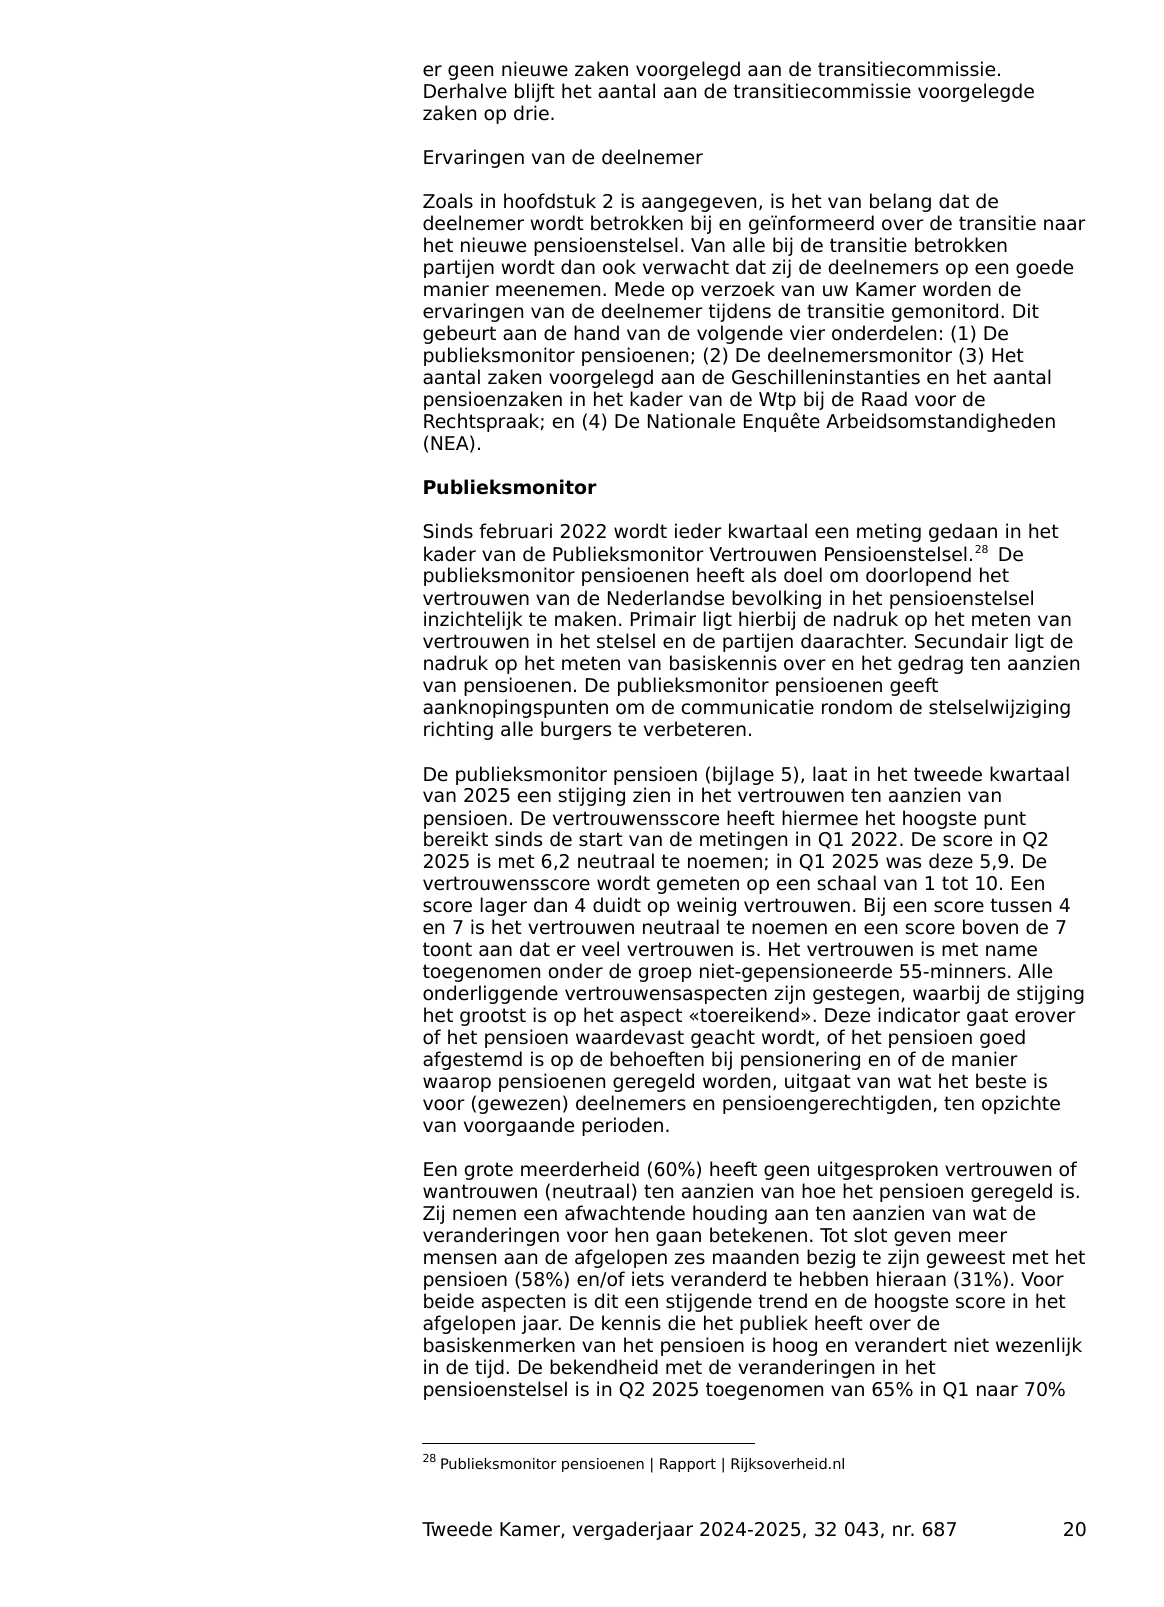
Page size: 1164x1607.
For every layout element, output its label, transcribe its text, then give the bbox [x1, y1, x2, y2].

text Publieksmonitor pensioenen | Rapport | Rijksoverheid.nl [422, 1452, 1087, 1474]
text Een grote meerderheid (60%) heeft geen uitgesproken vertrouwen of wantrouwen (neutraal) ten aanzien van hoe het pensioen geregeld is. Zij nemen een afwachtende houding aan ten aanzien van wat de veranderingen voor hen gaan betekenen. Tot slot geven meer mensen aan de afgelopen zes maanden bezig te zijn geweest met het pensioen (58%) en/of iets veranderd te hebben hieraan (31%). Voor beide aspecten is dit een stijgende trend en de hoogste score in het afgelopen jaar. De kennis die het publiek heeft over de basiskenmerken van het pensioen is hoog en verandert niet wezenlijk in de tijd. De bekendheid met de veranderingen in het pensioenstelsel is in Q2 2025 toegenomen van 65% in Q1 naar 70% [422, 1159, 1087, 1401]
text Zoals in hoofdstuk 2 is aangegeven, is het van belang dat de deelnemer wordt betrokken bij en geïnformeerd over de transitie naar het nieuwe pensioenstelsel. Van alle bij de transitie betrokken partijen wordt dan ook verwacht dat zij de deelnemers op een goede manier meenemen. Mede op verzoek van uw Kamer worden de ervaringen van de deelnemer tijdens de transitie gemonitord. Dit gebeurt aan de hand van de volgende vier onderdelen: (1) De publieksmonitor pensioenen; (2) De deelnemersmonitor (3) Het aantal zaken voorgelegd aan de Geschilleninstanties en het aantal pensioenzaken in het kader van de Wtp bij de Raad voor de Rechtspraak; en (4) De Nationale Enquête Arbeidsomstandigheden (NEA). [422, 191, 1087, 455]
text Sinds februari 2022 wordt ieder kwartaal een meting gedaan in het kader van de Publieksmonitor Vertrouwen Pensioenstelsel. De publieksmonitor pensioenen heeft als doel om doorlopend het vertrouwen van de Nederlandse bevolking in het pensioenstelsel inzichtelijk te maken. Primair ligt hierbij de nadruk op het meten van vertrouwen in het stelsel en de partijen daarachter. Secundair ligt de nadruk op het meten van basiskennis over en het gedrag ten aanzien van pensioenen. De publieksmonitor pensioenen geeft aanknopingspunten om de communicatie rondom de stelselwijziging richting alle burgers te verbeteren. [422, 521, 1087, 741]
subtitle Ervaringen van de deelnemer [422, 147, 1087, 169]
subtitle Publieksmonitor [422, 477, 1087, 499]
text De publieksmonitor pensioen (bijlage 5), laat in het tweede kwartaal van 2025 een stijging zien in het vertrouwen ten aanzien van pensioen. De vertrouwensscore heeft hiermee het hoogste punt bereikt sinds de start van de metingen in Q1 2022. De score in Q2 2025 is met 6,2 neutraal te noemen; in Q1 2025 was deze 5,9. De vertrouwensscore wordt gemeten op een schaal van 1 tot 10. Een score lager dan 4 duidt op weinig vertrouwen. Bij een score tussen 4 en 7 is het vertrouwen neutraal te noemen en een score boven de 7 toont aan dat er veel vertrouwen is. Het vertrouwen is met name toegenomen onder de groep niet-gepensioneerde 55-minners. Alle onderliggende vertrouwensaspecten zijn gestegen, waarbij de stijging het grootst is op het aspect «toereikend». Deze indicator gaat erover of het pensioen waardevast geacht wordt, of het pensioen goed afgestemd is op de behoeften bij pensionering en of de manier waarop pensioenen geregeld worden, uitgaat van wat het beste is voor (gewezen) deelnemers en pensioengerechtigden, ten opzichte van voorgaande perioden. [422, 763, 1087, 1137]
text er geen nieuwe zaken voorgelegd aan de transitiecommissie. Derhalve blijft het aantal aan de transitiecommissie voorgelegde zaken op drie. [422, 59, 1087, 125]
